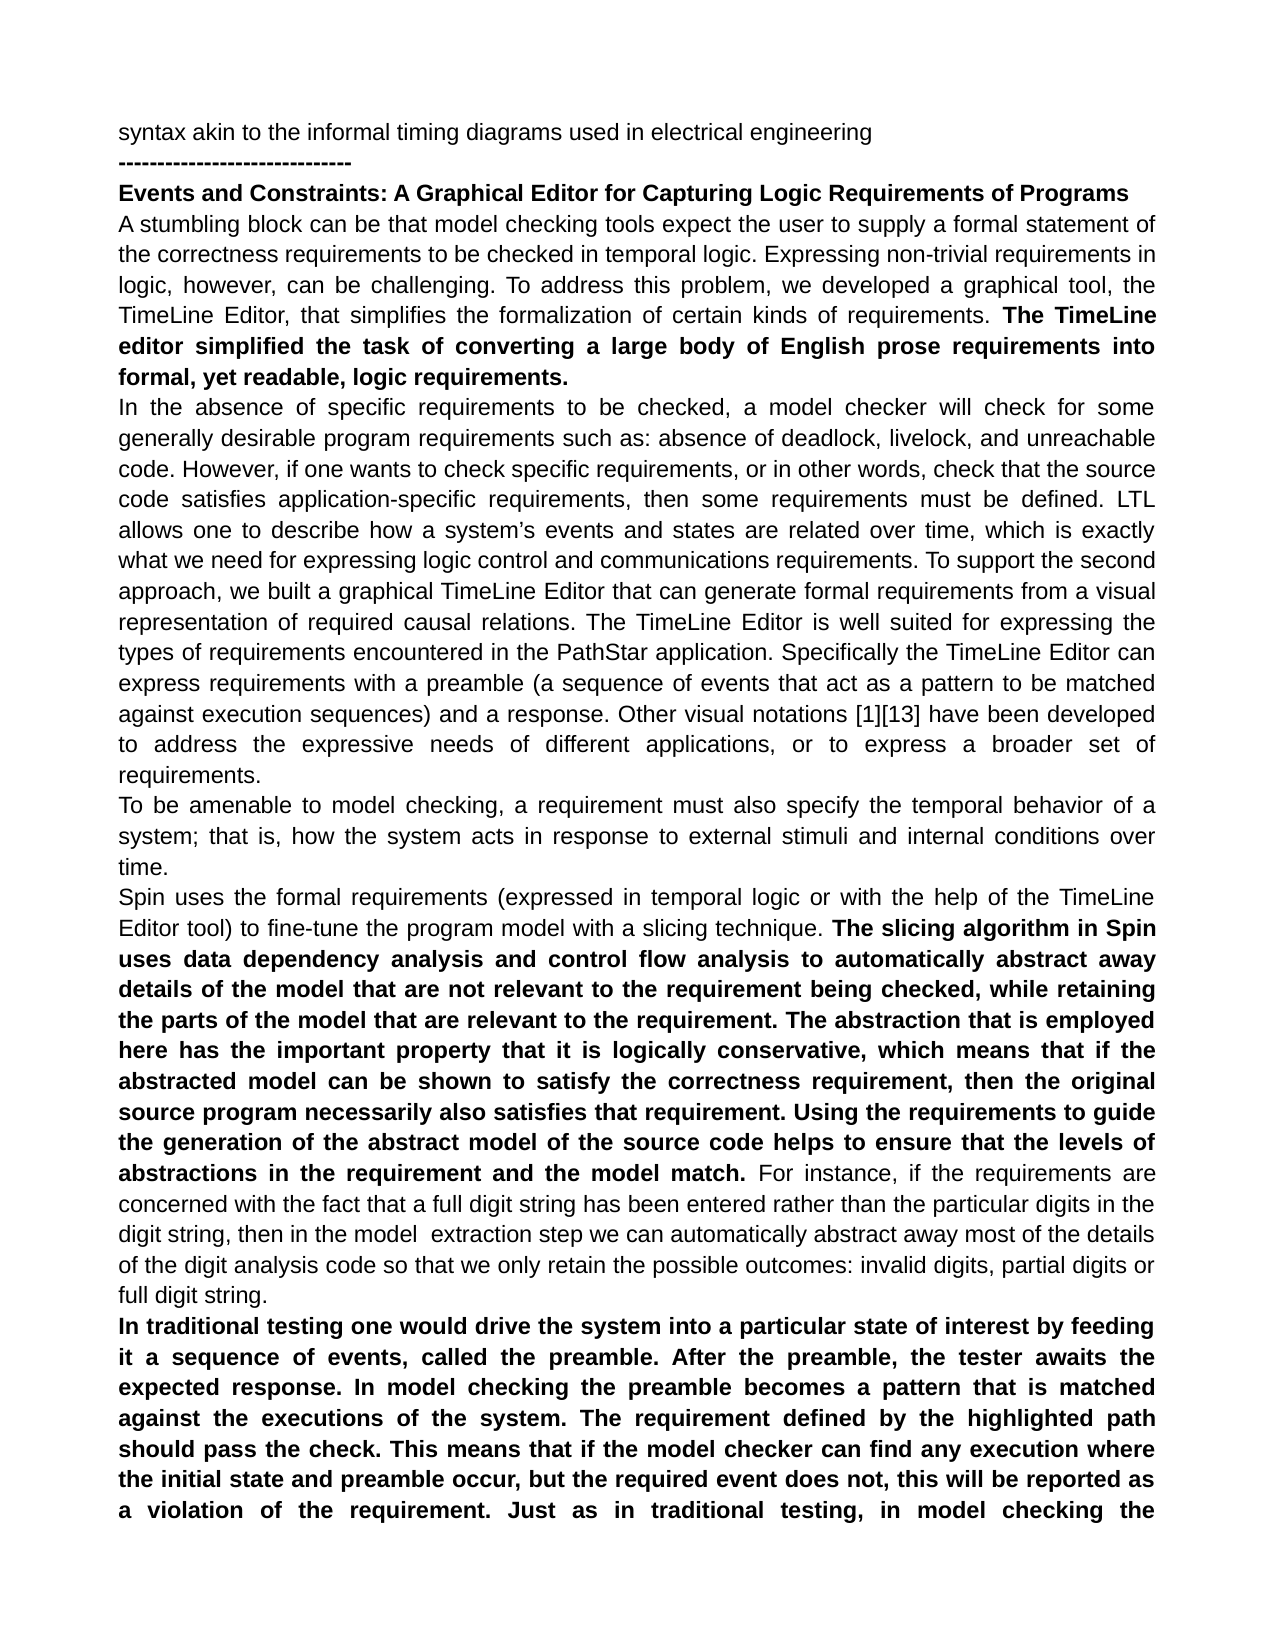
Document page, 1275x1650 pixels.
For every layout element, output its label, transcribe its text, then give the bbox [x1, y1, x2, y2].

text A stumbling block can be that model checking tools expect the user to supply a formal statement of the correctness requirements to be checked in temporal logic. Expressing non-trivial requirements in logic, however, can be challenging. To address this problem, we developed a graphical tool, the TimeLine Editor, that simplifies the formalization of certain kinds of requirements. The TimeLine editor simplified the task of converting a large body of English prose requirements into formal, yet readable, logic requirements. [118, 210, 1157, 390]
text Events and Constraints: A Graphical Editor for Capturing Logic Requirements of Programs [118, 179, 1157, 206]
text To be amenable to model checking, a requirement must also specify the temporal behavior of a system; that is, how the system acts in response to external stimuli and internal conditions over time. [118, 792, 1157, 880]
text syntax akin to the informal timing diagrams used in electrical engineering [118, 118, 1157, 145]
text In the absence of specific requirements to be checked, a model checker will check for some generally desirable program requirements such as: absence of deadlock, livelock, and unreachable code. However, if one wants to check specific requirements, or in other words, check that the source code satisfies application-specific requirements, then some requirements must be defined. LTL allows one to describe how a system’s events and states are related over time, which is exactly what we need for expressing logic control and communications requirements. To support the second approach, we built a graphical TimeLine Editor that can generate formal requirements from a visual representation of required causal relations. The TimeLine Editor is well suited for expressing the types of requirements encountered in the PathStar application. Specifically the TimeLine Editor can express requirements with a preamble (a sequence of events that act as a pattern to be matched against execution sequences) and a response. Other visual notations [1][13] have been developed to address the expressive needs of different applications, or to express a broader set of requirements. [118, 394, 1157, 788]
text In traditional testing one would drive the system into a particular state of interest by feeding it a sequence of events, called the preamble. After the preamble, the tester awaits the expected response. In model checking the preamble becomes a pattern that is matched against the executions of the system. The requirement defined by the highlighted path should pass the check. This means that if the model checker can find any execution where the initial state and preamble occur, but the required event does not, this will be reported as a violation of the requirement. Just as in traditional testing, in model checking the [118, 1312, 1157, 1523]
text ------------------------------ [118, 149, 1157, 176]
text Spin uses the formal requirements (expressed in temporal logic or with the help of the TimeLine Editor tool) to fine-tune the program model with a slicing technique. The slicing algorithm in Spin uses data dependency analysis and control flow analysis to automatically abstract away details of the model that are not relevant to the requirement being checked, while retaining the parts of the model that are relevant to the requirement. The abstraction that is employed here has the important property that it is logically conservative, which means that if the abstracted model can be shown to satisfy the correctness requirement, then the original source program necessarily also satisfies that requirement. Using the requirements to guide the generation of the abstract model of the source code helps to ensure that the levels of abstractions in the requirement and the model match. For instance, if the requirements are concerned with the fact that a full digit string has been entered rather than the particular digits in the digit string, then in the model extraction step we can automatically abstract away most of the details of the digit analysis code so that we only retain the possible outcomes: invalid digits, partial digits or full digit string. [118, 884, 1157, 1309]
